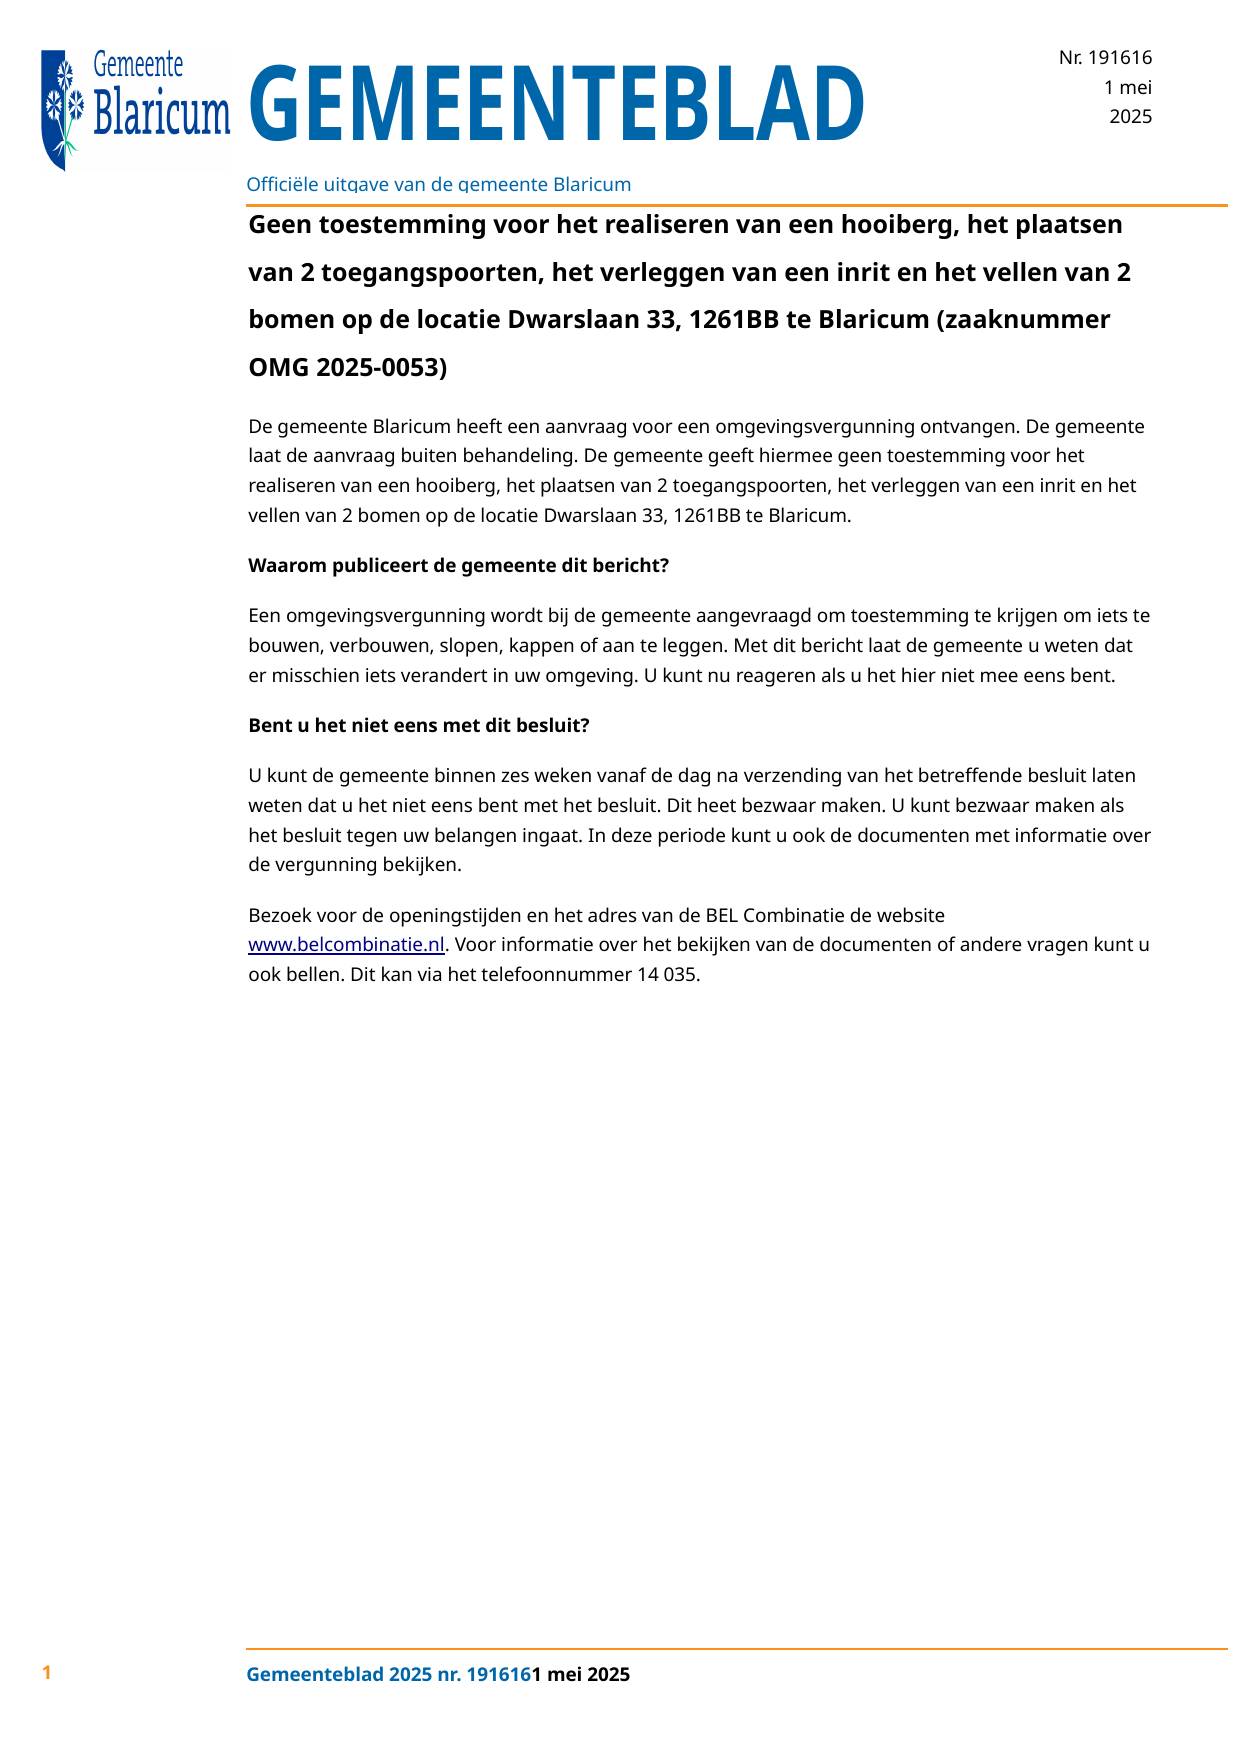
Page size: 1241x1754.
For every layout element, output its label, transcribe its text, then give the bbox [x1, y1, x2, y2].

text Geen toestemming voor het realiseren van een hooiberg, het plaatsen van 2 toegangspoorten, het verleggen van een inrit en het vellen van 2 bomen op de locatie Dwarslaan 33, 1261BB te Blaricum (zaaknummer OMG 2025-0053) [248, 207, 1152, 384]
text Een omgevingsvergunning wordt bij de gemeente aangevraagd om toestemming te krijgen om iets te bouwen, verbouwen, slopen, kappen of aan te leggen. Met dit bericht laat de gemeente u weten dat er misschien iets verandert in uw omgeving. U kunt nu reageren als u het hier niet mee eens bent. [248, 603, 1152, 688]
text Bezoek voor de openingstijden en het adres van de BEL Combinatie de website www.belcombinatie.nl. Voor informatie over het bekijken van de documenten of andere vragen kunt u ook bellen. Dit kan via het telefoonnummer 14 035. [248, 902, 1152, 987]
text Waarom publiceert de gemeente dit bericht? [248, 552, 1152, 578]
text U kunt de gemeente binnen zes weken vanaf de dag na verzending van het betreffende besluit laten weten dat u het niet eens bent met het besluit. Dit heet bezwaar maken. U kunt bezwaar maken als het besluit tegen uw belangen ingaat. In deze periode kunt u ook de documenten met informatie over de vergunning bekijken. [248, 763, 1152, 877]
text De gemeente Blaricum heeft een aanvraag voor een omgevingsvergunning ontvangen. De gemeente laat de aanvraag buiten behandeling. De gemeente geeft hiermee geen toestemming voor het realiseren van een hooiberg, het plaatsen van 2 toegangspoorten, het verleggen van een inrit en het vellen van 2 bomen op de locatie Dwarslaan 33, 1261BB te Blaricum. [248, 413, 1152, 528]
picture [41, 47, 231, 172]
text Bent u het niet eens met dit besluit? [248, 712, 1152, 738]
